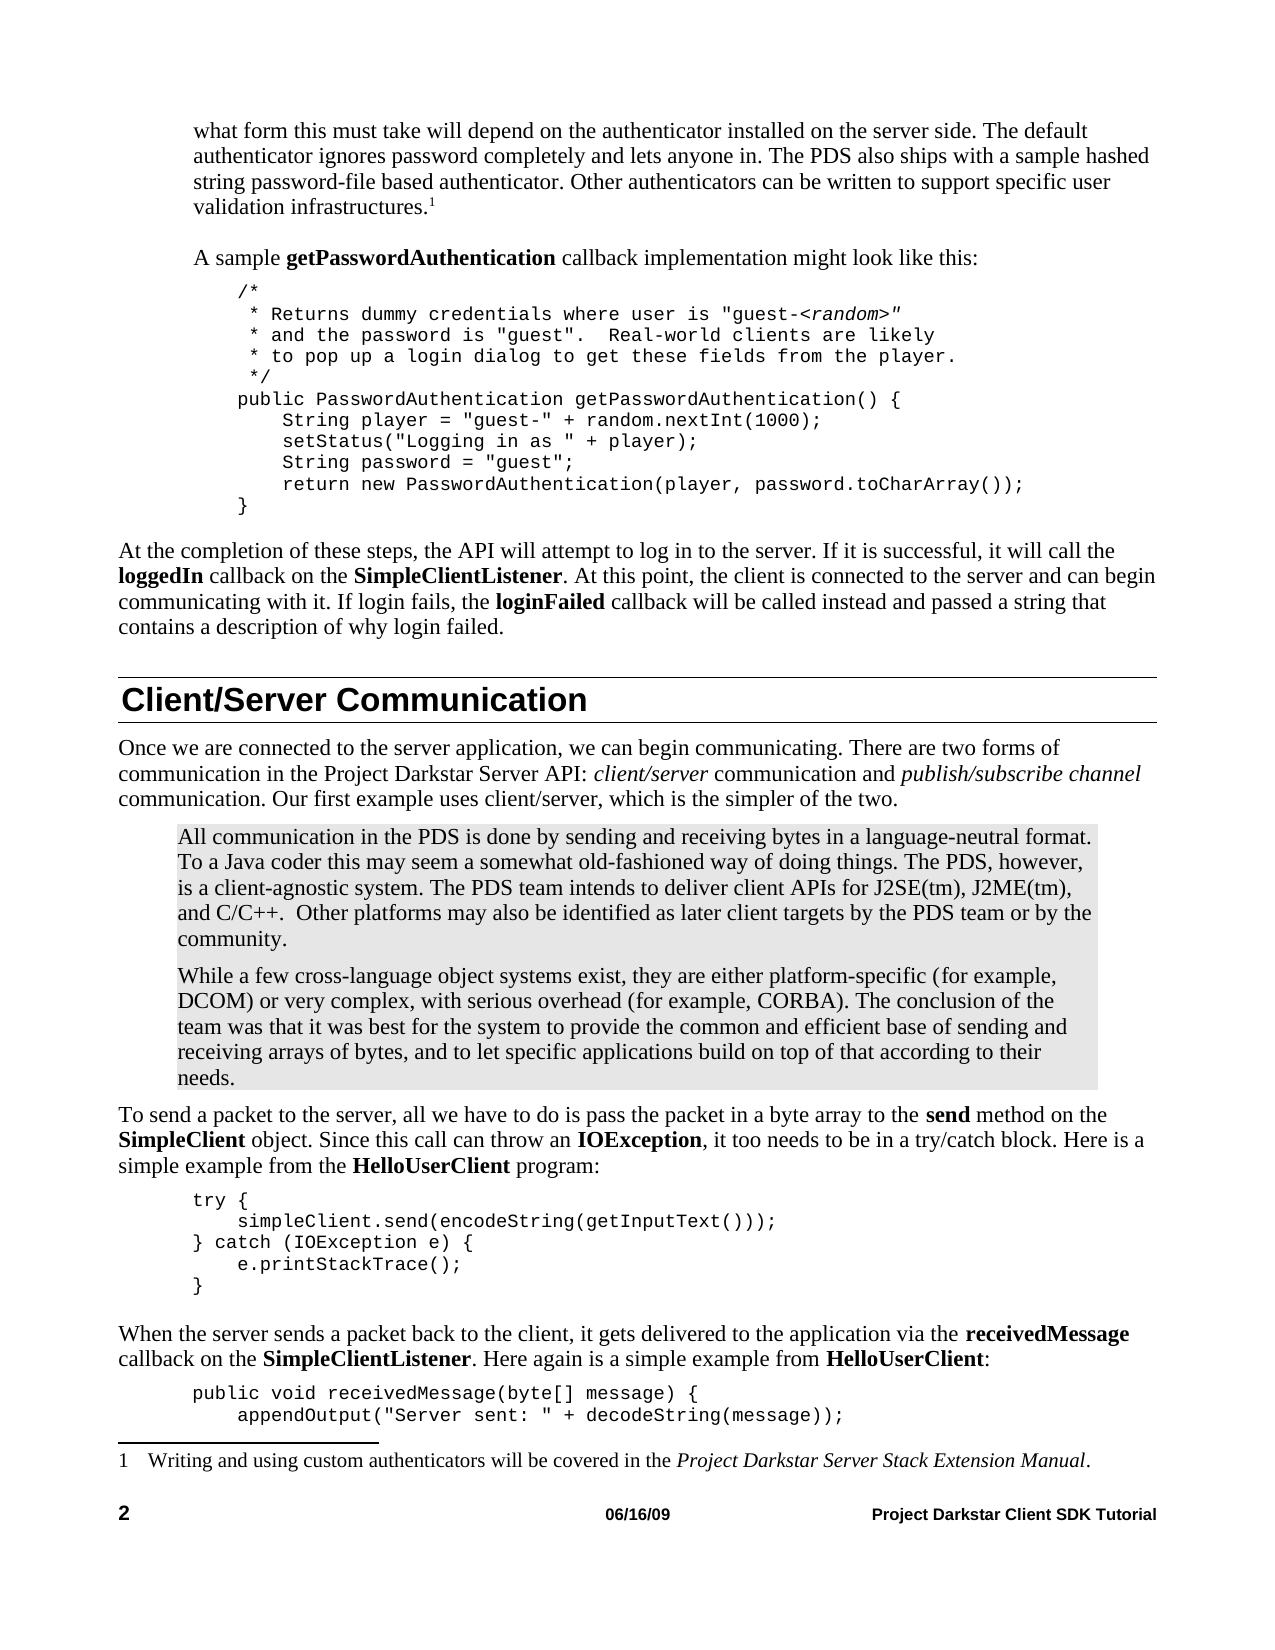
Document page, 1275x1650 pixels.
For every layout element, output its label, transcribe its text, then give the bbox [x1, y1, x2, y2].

text } [192, 496, 1098, 517]
text * and the password is "guest". Real-world clients are likely [192, 326, 1098, 347]
text */ [192, 368, 1098, 389]
text String password = "guest"; [192, 453, 1098, 474]
text To send a packet to the server, all we have to do is pass the packet in a byte array to the send method on the SimpleClient object. Since this call can throw an IOException, it too needs to be in a try/catch block. Here is a simple example from the HelloUserClient program: [118, 1102, 1157, 1178]
text } catch (IOException e) { [192, 1233, 1098, 1254]
text return new PasswordAuthentication(player, password.toCharArray()); [192, 474, 1098, 496]
text At the completion of these steps, the API will attempt to log in to the server. If it is successful, it will call the loggedIn callback on the SimpleClientListener. At this point, the client is connected to the server and can begin communicating with it. If login fails, the loginFailed callback will be called instead and passed a string that contains a description of why login failed. [118, 538, 1157, 640]
text All communication in the PDS is done by sending and receiving bytes in a language-neutral format. To a Java coder this may seem a somewhat old-fashioned way of doing things. The PDS, however, is a client-agnostic system. The PDS team intends to deliver client APIs for J2SE(tm), J2ME(tm), and C/C++. Other platforms may also be identified as later client targets by the PDS team or by the community. [177, 824, 1098, 951]
text When the server sends a packet back to the client, it gets delivered to the application via the receivedMessage callback on the SimpleClientListener. Here again is a simple example from HelloUserClient: [118, 1321, 1157, 1372]
text public PasswordAuthentication getPasswordAuthentication() { [192, 389, 1098, 411]
text appendOutput("Server sent: " + decodeString(message)); [192, 1405, 1098, 1427]
list Writing and using custom authenticators will be covered in the Project Darkstar Server Stack Extension Manual. [118, 1449, 1157, 1472]
text simpleClient.send(encodeString(getInputText())); [192, 1212, 1098, 1233]
text * to pop up a login dialog to get these fields from the player. [192, 347, 1098, 368]
text setStatus("Logging in as " + player); [192, 432, 1098, 453]
subtitle Client/Server Communication [118, 678, 1157, 722]
text } [192, 1276, 1098, 1297]
text Once we are connected to the server application, we can begin communicating. There are two forms of communication in the Project Darkstar Server API: client/server communication and publish/subscribe channel communication. Our first example uses client/server, which is the simpler of the two. [118, 735, 1157, 811]
text try { [192, 1191, 1098, 1212]
text * Returns dummy credentials where user is "guest-<random>" [192, 304, 1098, 326]
list what form this must take will depend on the authenticator installed on the server side. The default authenticator ignores password completely and lets anyone in. The PDS also ships with a sample hashed string password-file based authenticator. Other authenticators can be written to support specific user validation infrastructures. A sample getPasswordAuthentication callback implementation might look like this: [156, 118, 1157, 271]
text e.printStackTrace(); [192, 1254, 1098, 1276]
text /* [192, 283, 1098, 304]
text public void receivedMessage(byte[] message) { [192, 1384, 1098, 1405]
text String player = "guest-" + random.nextInt(1000); [192, 411, 1098, 432]
text While a few cross-language object systems exist, they are either platform-specific (for example, DCOM) or very complex, with serious overhead (for example, CORBA). The conclusion of the team was that it was best for the system to provide the common and efficient base of sending and receiving arrays of bytes, and to let specific applications build on top of that according to their needs. [177, 963, 1098, 1090]
